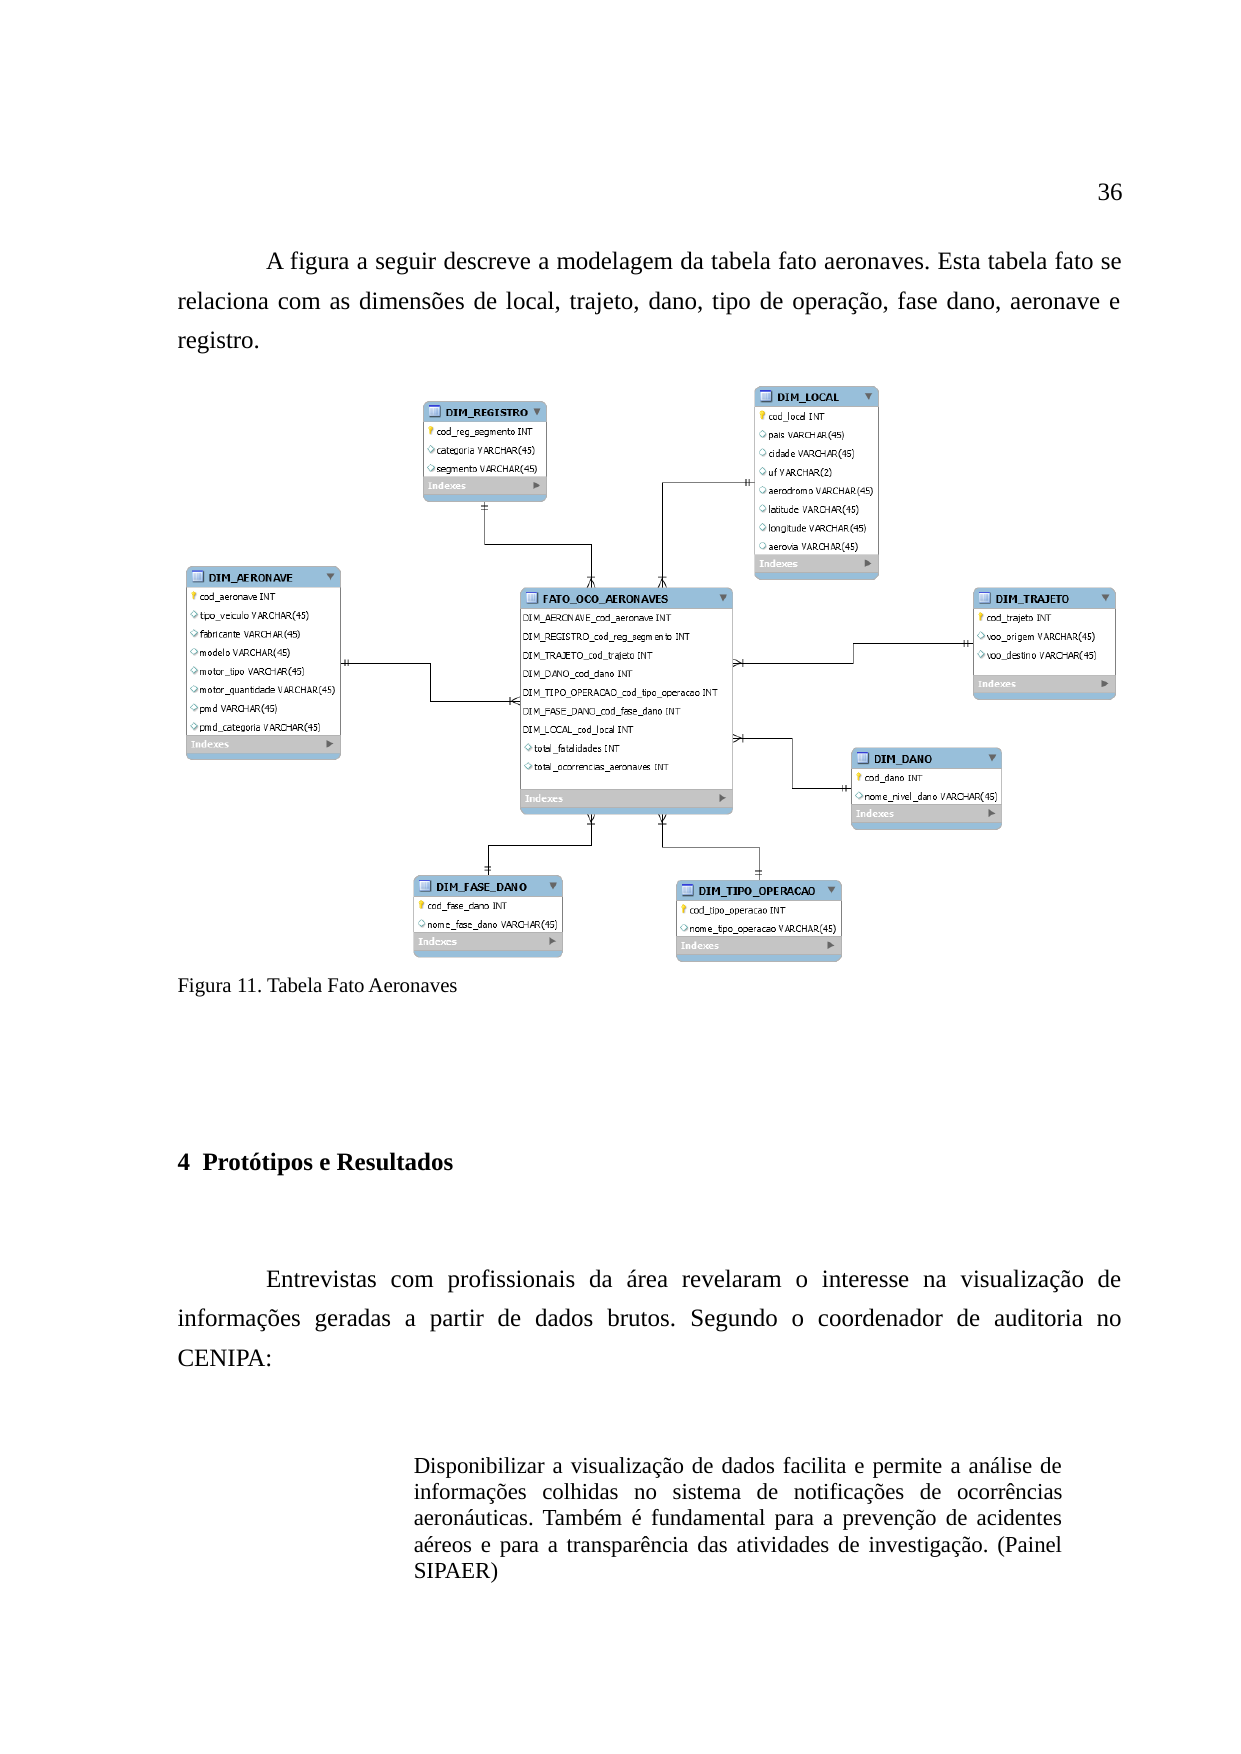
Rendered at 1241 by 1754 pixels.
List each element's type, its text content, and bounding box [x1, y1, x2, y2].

text A figura a seguir descreve a modelagem da tabela fato aeronaves. Esta tabela fato se relaciona com as dimensões de local, trajeto, dano, tipo de operação, fase dano, aeronave e registro. [177, 246, 1122, 354]
subtitle Protótipos e Resultados [177, 1147, 1122, 1175]
picture [177, 377, 1123, 969]
text Figura 11. Tabela Fato Aeronaves [177, 969, 1122, 997]
text Entrevistas com profissionais da área revelaram o interesse na visualização de informações geradas a partir de dados brutos. Segundo o coordenador de auditoria no CENIPA: [177, 1264, 1122, 1372]
text Disponibilizar a visualização de dados facilita e permite a análise de informações colhidas no sistema de notificações de ocorrências aeronáuticas. Também é fundamental para a prevenção de acidentes aéreos e para a transparência das atividades de investigação. (Painel SIPAER) [413, 1452, 1063, 1583]
